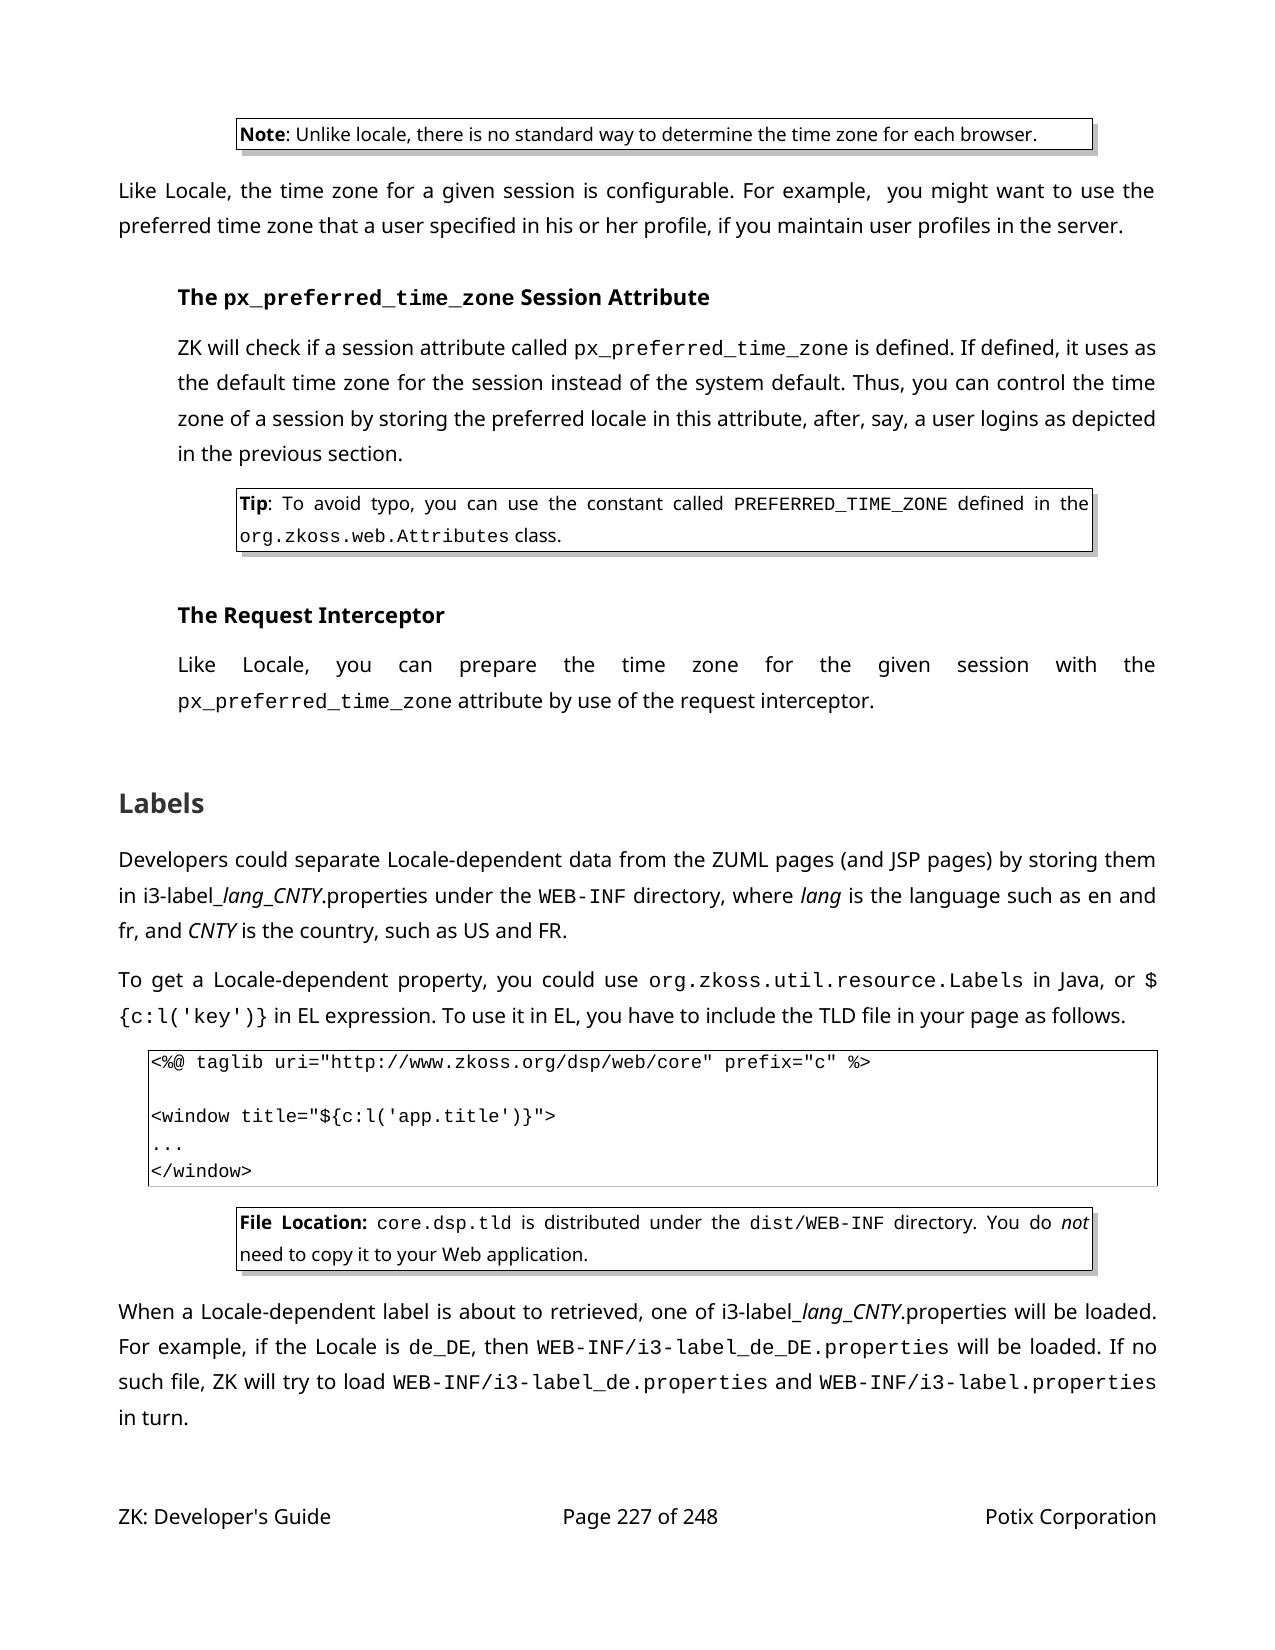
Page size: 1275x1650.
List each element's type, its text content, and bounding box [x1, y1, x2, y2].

text <window title="${c:l('app.title')}"> [149, 1104, 1157, 1128]
text When a Locale-dependent label is about to retrieved, one of i3-label_lang_CNTY.properties will be loaded. For example, if the Locale is de_DE, then WEB-INF/i3-label_de_DE.properties will be loaded. If no such file, ZK will try to load WEB-INF/i3-label_de.properties and WEB-INF/i3-label.properties in turn. [118, 1297, 1157, 1431]
text Like Locale, you can prepare the time zone for the given session with the px_preferred_time_zone attribute by use of the request interceptor. [177, 651, 1157, 714]
text ... [149, 1131, 1157, 1156]
text To get a Locale-dependent property, you could use org.zkoss.util.resource.Labels in Java, or ${c:l('key')} in EL expression. To use it in EL, you have to include the TLD file in your page as follows. [118, 965, 1157, 1029]
subtitle The px_preferred_time_zone Session Attribute [177, 282, 1157, 312]
text <%@ taglib uri="http://www.zkoss.org/dsp/web/core" prefix="c" %> [149, 1051, 1157, 1074]
text Tip: To avoid typo, you can use the constant called PREFERRED_TIME_ZONE defined in the org.zkoss.web.Attributes class. [237, 489, 1092, 551]
text File Location: core.dsp.tld is distributed under the dist/WEB-INF directory. You do not need to copy it to your Web application. [237, 1208, 1092, 1270]
text Like Locale, the time zone for a given session is configurable. For example, you might want to use the preferred time zone that a user specified in his or her profile, if you maintain user profiles in the server. [118, 176, 1157, 240]
text Note: Unlike locale, there is no standard way to determine the time zone for each browser. [237, 119, 1092, 149]
text Developers could separate Locale-dependent data from the ZUML pages (and JSP pages) by storing them in i3-label_lang_CNTY.properties under the WEB-INF directory, where lang is the language such as en and fr, and CNTY is the country, such as US and FR. [118, 846, 1157, 944]
text </window> [149, 1159, 1157, 1186]
text ZK will check if a session attribute called px_preferred_time_zone is defined. If defined, it uses as the default time zone for the session instead of the system default. Thus, you can control the time zone of a session by storing the preferred locale in this attribute, after, say, a user logins as depicted in the previous section. [177, 333, 1157, 467]
subtitle Labels [118, 785, 1157, 822]
subtitle The Request Interceptor [177, 600, 1157, 630]
